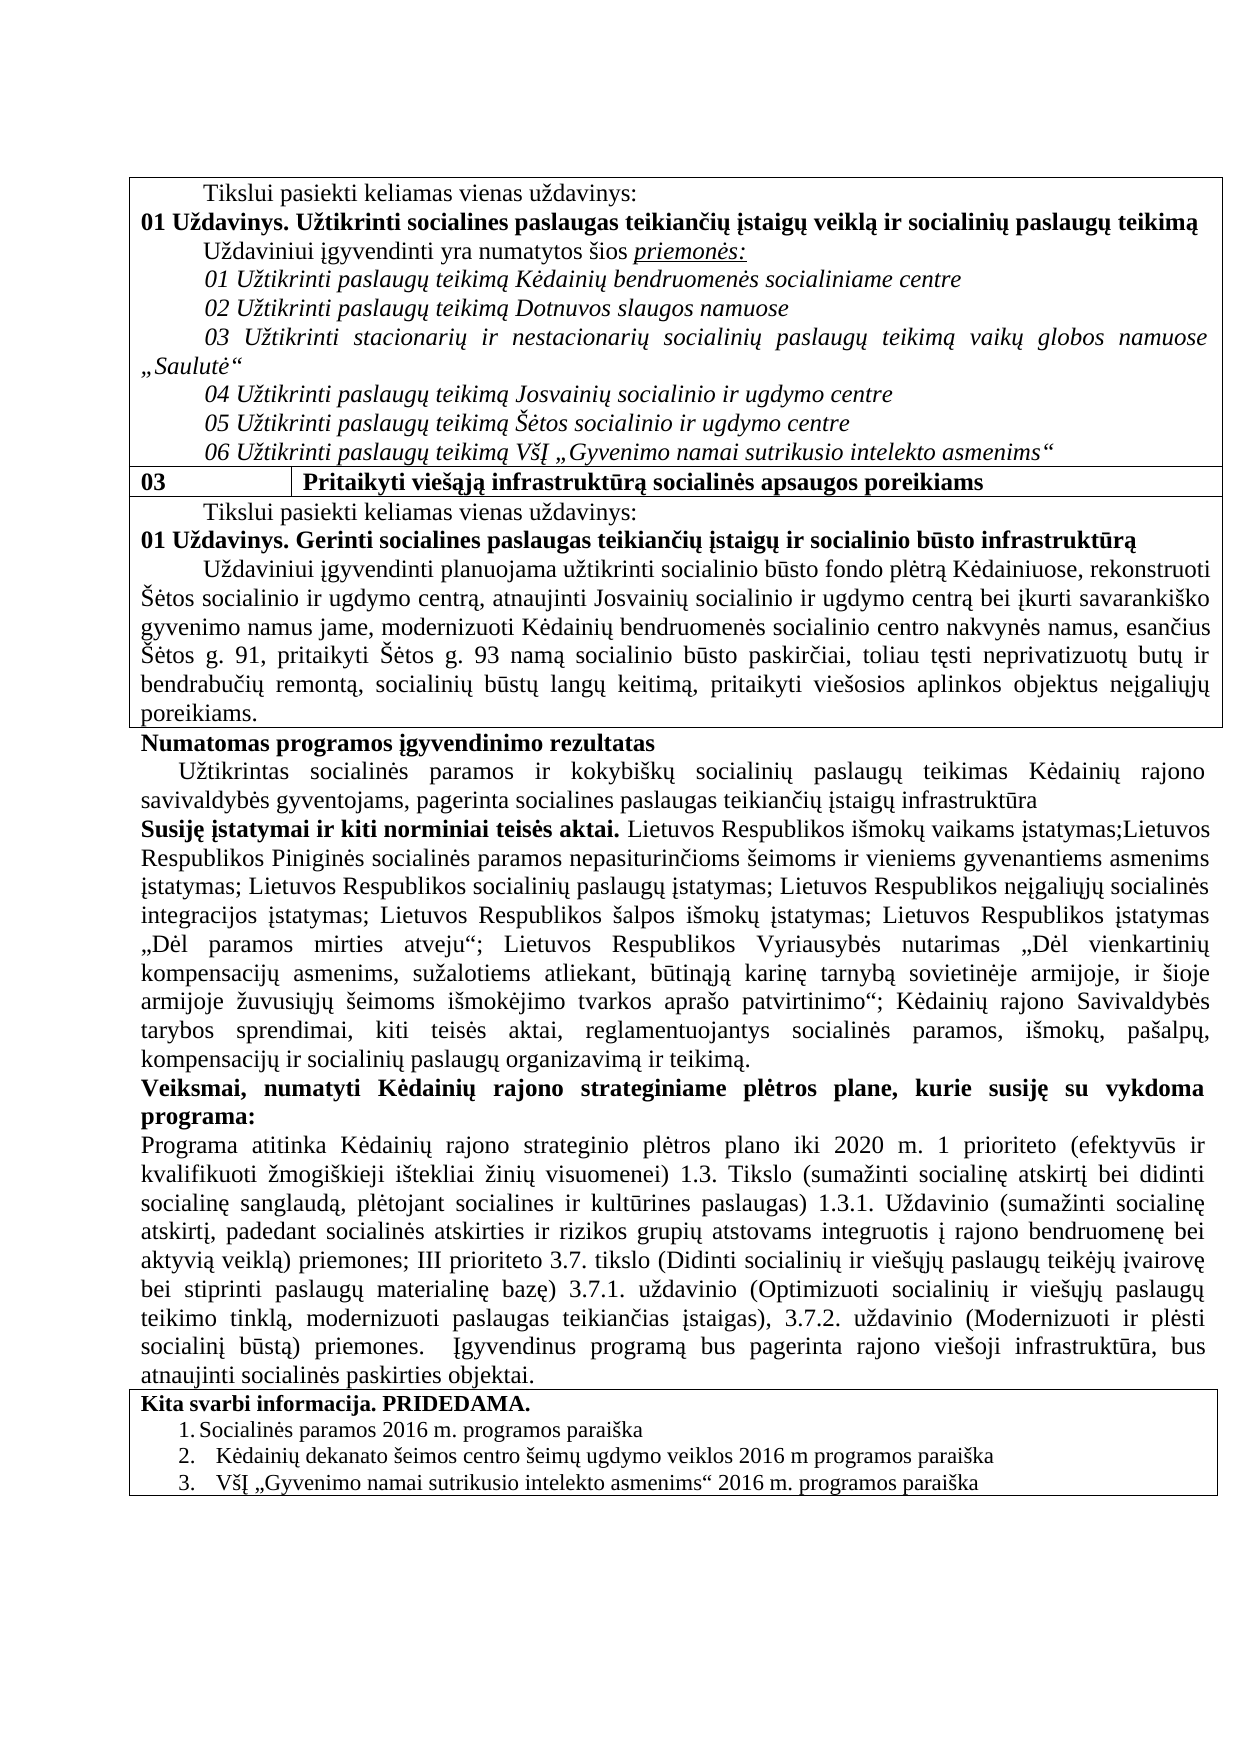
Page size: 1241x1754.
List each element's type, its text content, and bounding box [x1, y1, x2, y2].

table_cell [1223, 466, 1240, 496]
table_cell Susiję įstatymai ir kiti norminiai teisės aktai. Lietuvos Respublikos išmokų vaikams įstatymas;Lietuvos Respublikos Piniginės socialinės paramos nepasiturinčioms šeimoms ir vieniems gyvenantiems asmenims įstatymas; Lietuvos Respublikos socialinių paslaugų įstatymas; Lietuvos Respublikos neįgaliųjų socialinės integracijos įstatymas; Lietuvos Respublikos šalpos išmokų įstatymas; Lietuvos Respublikos įstatymas „Dėl paramos mirties atveju“; Lietuvos Respublikos Vyriausybės nutarimas „Dėl vienkartinių kompensacijų asmenims, sužalotiems atliekant, būtinąją karinę tarnybą sovietinėje armijoje, ir šioje armijoje žuvusiųjų šeimoms išmokėjimo tvarkos aprašo patvirtinimo“; Kėdainių rajono Savivaldybės tarybos sprendimai, kiti teisės aktai, reglamentuojantys socialinės paramos, išmokų, pašalpų, kompensacijų ir socialinių paslaugų organizavimą ir teikimą. [129, 814, 1222, 1073]
table_cell [1217, 1073, 1222, 1389]
table_cell Veiksmai, numatyti Kėdainių rajono strateginiame plėtros plane, kurie susiję su vykdoma programa: Programa atitinka Kėdainių rajono strateginio plėtros plano iki 2020 m. 1 prioriteto (efektyvūs ir kvalifikuoti žmogiškieji ištekliai žinių visuomenei) 1.3. Tikslo (sumažinti socialinę atskirtį bei didinti socialinę sanglaudą, plėtojant socialines ir kultūrines paslaugas) 1.3.1. Uždavinio (sumažinti socialinę atskirtį, padedant socialinės atskirties ir rizikos grupių atstovams integruotis į rajono bendruomenę bei aktyvią veiklą) priemones; III prioriteto 3.7. tikslo (Didinti socialinių ir viešųjų paslaugų teikėjų įvairovę bei stiprinti paslaugų materialinę bazę) 3.7.1. uždavinio (Optimizuoti socialinių ir viešųjų paslaugų teikimo tinklą, modernizuoti paslaugas teikiančias įstaigas), 3.7.2. uždavinio (Modernizuoti ir plėsti socialinį būstą) priemones. Įgyvendinus programą bus pagerinta rajono viešoji infrastruktūra, bus atnaujinti socialinės paskirties objektai. [129, 1073, 1217, 1389]
table_cell Tikslui pasiekti keliamas vienas uždavinys: 01 Uždavinys. Gerinti socialines paslaugas teikiančių įstaigų ir socialinio būsto infrastruktūrą Uždaviniui įgyvendinti planuojama užtikrinti socialinio būsto fondo plėtrą Kėdainiuose, rekonstruoti Šėtos socialinio ir ugdymo centrą, atnaujinti Josvainių socialinio ir ugdymo centrą bei įkurti savarankiško gyvenimo namus jame, modernizuoti Kėdainių bendruomenės socialinio centro nakvynės namus, esančius Šėtos g. 91, pritaikyti Šėtos g. 93 namą socialinio būsto paskirčiai, toliau tęsti neprivatizuotų butų ir bendrabučių remontą, socialinių būstų langų keitimą, pritaikyti viešosios aplinkos objektus neįgaliųjų poreikiams. [130, 497, 1222, 727]
table_cell [1217, 728, 1222, 814]
table_cell [1222, 727, 1240, 814]
table_cell [1218, 1389, 1222, 1495]
table_cell Pritaikyti viešąją infrastruktūrą socialinės apsaugos poreikiams [292, 467, 1222, 496]
table_cell [1222, 1073, 1240, 1389]
table_cell Tikslui pasiekti keliamas vienas uždavinys: 01 Uždavinys. Užtikrinti socialines paslaugas teikiančių įstaigų veiklą ir socialinių paslaugų teikimą Uždaviniui įgyvendinti yra numatytos šios priemonės: 01 Užtikrinti paslaugų teikimą Kėdainių bendruomenės socialiniame centre 02 Užtikrinti paslaugų teikimą Dotnuvos slaugos namuose 03 Užtikrinti stacionarių ir nestacionarių socialinių paslaugų teikimą vaikų globos namuose „Saulutė“ 04 Užtikrinti paslaugų teikimą Josvainių socialinio ir ugdymo centre 05 Užtikrinti paslaugų teikimą Šėtos socialinio ir ugdymo centre 06 Užtikrinti paslaugų teikimą VšĮ „Gyvenimo namai sutrikusio intelekto asmenims“ [130, 178, 1222, 466]
table_cell 03 [130, 467, 291, 496]
table_cell [1222, 814, 1240, 1073]
table_cell [1223, 496, 1240, 727]
table_cell [1223, 177, 1240, 466]
table_cell [1222, 1389, 1240, 1495]
table_cell Kita svarbi informacija. PRIDEDAMA. 1. Socialinės paramos 2016 m. programos paraiška 2. Kėdainių dekanato šeimos centro šeimų ugdymo veiklos 2016 m programos paraiška 3. VšĮ „Gyvenimo namai sutrikusio intelekto asmenims“ 2016 m. programos paraiška [130, 1390, 1217, 1495]
table_cell Numatomas programos įgyvendinimo rezultatas Užtikrintas socialinės paramos ir kokybiškų socialinių paslaugų teikimas Kėdainių rajono savivaldybės gyventojams, pagerinta socialines paslaugas teikiančių įstaigų infrastruktūra [129, 728, 1217, 814]
